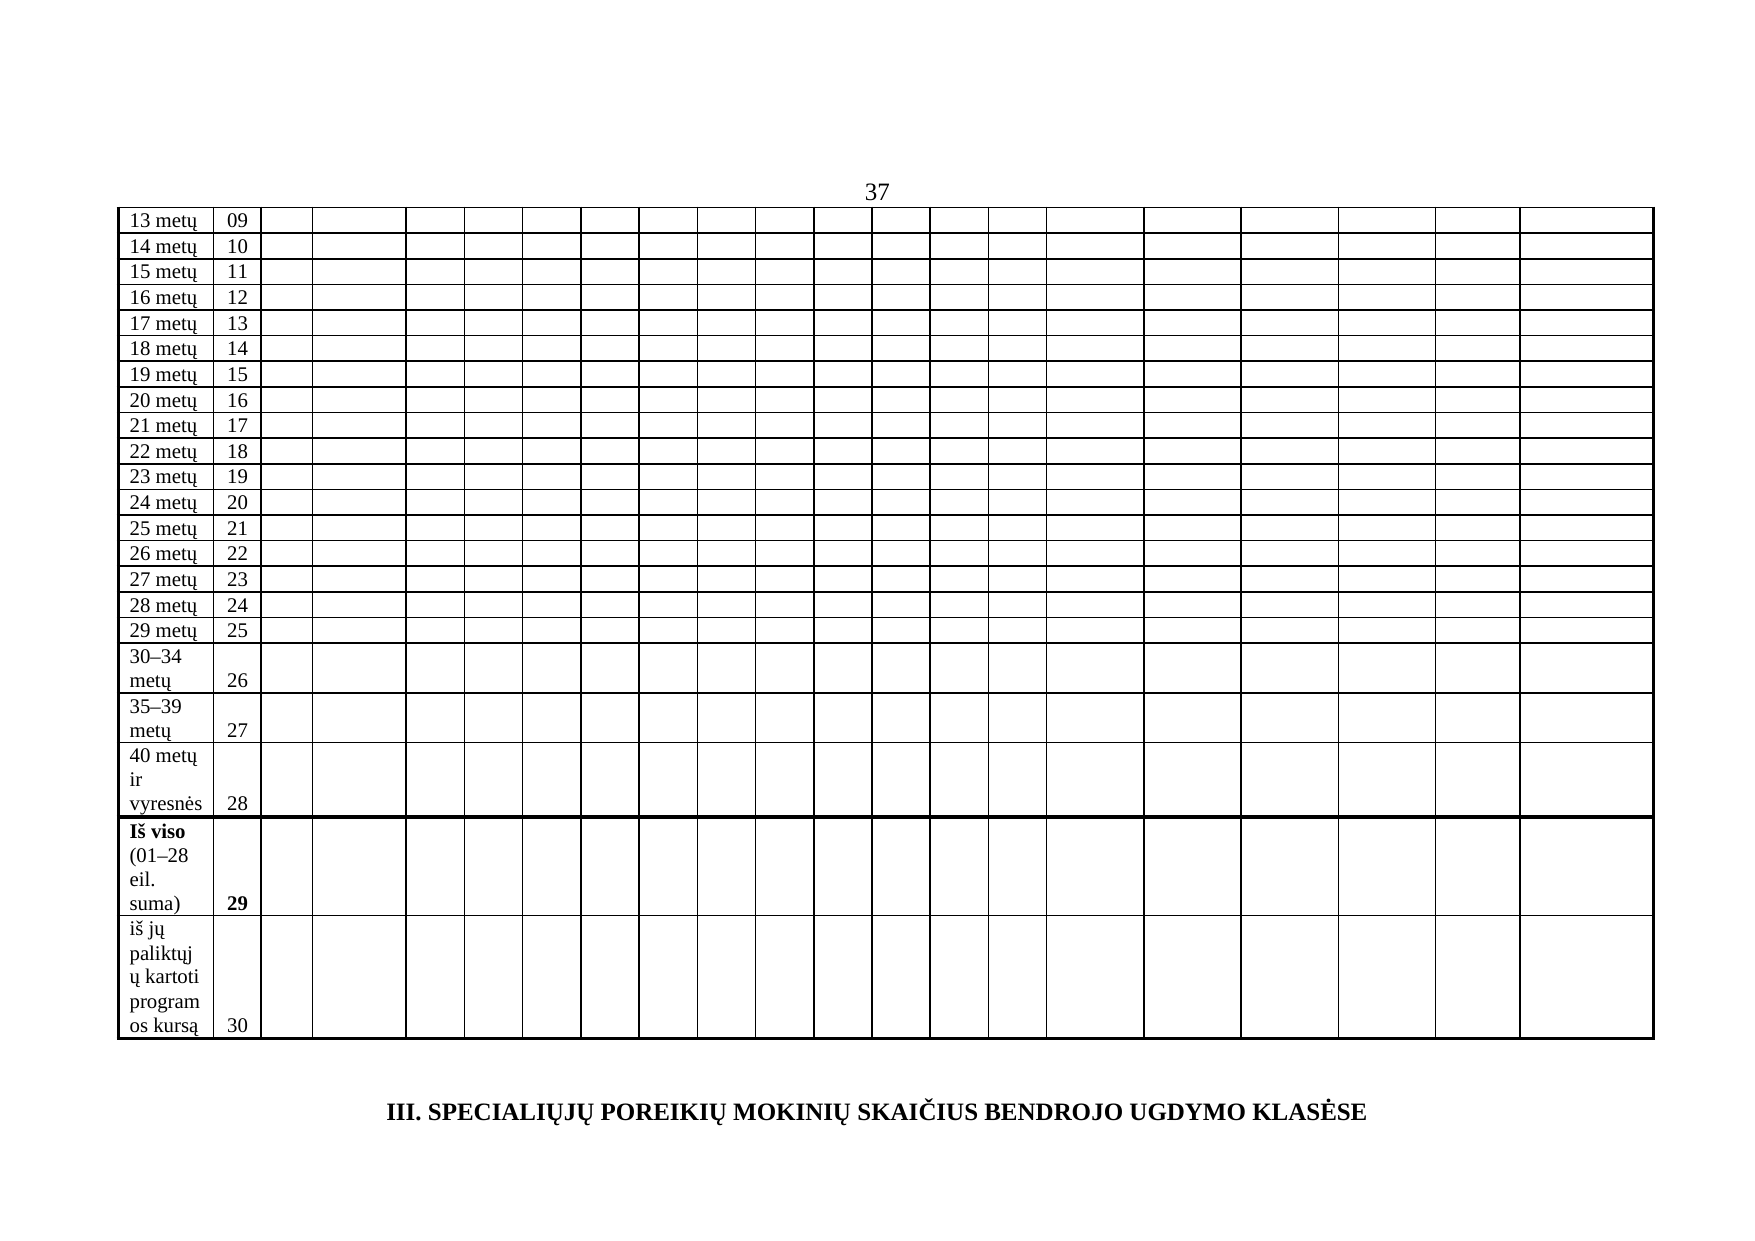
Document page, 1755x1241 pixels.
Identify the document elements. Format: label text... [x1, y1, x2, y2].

table_cell [756, 743, 813, 815]
table_cell [815, 311, 871, 335]
table_cell [1242, 618, 1338, 642]
table_cell 16 [214, 388, 260, 412]
table_cell [582, 234, 638, 258]
table_cell [1521, 234, 1652, 258]
table_cell [1521, 593, 1652, 617]
table_cell [465, 362, 522, 386]
table_cell [931, 593, 988, 617]
table_cell [1436, 465, 1519, 488]
table_cell [1047, 208, 1143, 232]
table_cell [873, 819, 929, 915]
table_cell [698, 413, 755, 437]
table_cell [756, 516, 813, 540]
table_cell [931, 336, 988, 360]
table_cell [931, 465, 988, 488]
table_cell 28 metų [120, 593, 213, 617]
table_cell [465, 541, 522, 565]
table_cell 30 [214, 916, 260, 1037]
table_cell [1339, 336, 1435, 360]
table_cell [698, 208, 755, 232]
table_cell [1521, 465, 1652, 488]
table_cell [698, 618, 755, 642]
table_cell [698, 285, 755, 309]
table_cell [523, 413, 580, 437]
table_cell [407, 311, 464, 335]
table_cell [523, 644, 580, 692]
table_cell [640, 593, 697, 617]
table_cell [931, 311, 988, 335]
table_cell [582, 388, 638, 412]
table_cell [931, 567, 988, 591]
table_cell [756, 311, 813, 335]
table_cell [262, 618, 312, 642]
table_cell [1339, 362, 1435, 386]
table_cell [1436, 285, 1519, 309]
table_cell [1242, 362, 1338, 386]
table_cell [989, 819, 1046, 915]
table_cell [465, 694, 522, 742]
table_cell [698, 388, 755, 412]
table_cell [313, 694, 405, 742]
table_cell [931, 285, 988, 309]
table_cell [989, 336, 1046, 360]
table_cell [756, 694, 813, 742]
table_cell [815, 285, 871, 309]
table_cell [1521, 336, 1652, 360]
table_cell [465, 208, 522, 232]
table_cell [756, 490, 813, 514]
table_cell [1436, 439, 1519, 463]
table_cell [698, 644, 755, 692]
table_cell [640, 336, 697, 360]
table_cell 19 metų [120, 362, 213, 386]
table_cell [1521, 916, 1652, 1037]
table_cell [582, 490, 638, 514]
table_cell [1436, 362, 1519, 386]
table_cell [640, 644, 697, 692]
table_cell [989, 694, 1046, 742]
table_cell [582, 465, 638, 488]
table_cell [313, 285, 405, 309]
table_cell [313, 644, 405, 692]
table_cell [523, 439, 580, 463]
table_cell [407, 285, 464, 309]
table_cell [523, 916, 580, 1037]
table_cell [1145, 644, 1240, 692]
table_cell [582, 413, 638, 437]
table_cell [1242, 413, 1338, 437]
table_cell [931, 413, 988, 437]
table_cell [313, 413, 405, 437]
table_cell [465, 234, 522, 258]
table_cell [640, 439, 697, 463]
table_cell [989, 285, 1046, 309]
table_cell [523, 362, 580, 386]
table_cell 23 [214, 567, 260, 591]
table_cell 12 [214, 285, 260, 309]
table_cell [1242, 311, 1338, 335]
table_cell [407, 694, 464, 742]
table_cell [1339, 593, 1435, 617]
table_cell [1145, 439, 1240, 463]
table_cell [1047, 311, 1143, 335]
table_cell [582, 311, 638, 335]
table_cell [1521, 388, 1652, 412]
table_cell [1242, 916, 1338, 1037]
table_cell [1436, 819, 1519, 915]
table_cell [1047, 819, 1143, 915]
table_cell 17 metų [120, 311, 213, 335]
table_cell [1145, 541, 1240, 565]
table_cell 10 [214, 234, 260, 258]
table_cell [1047, 439, 1143, 463]
table_cell [756, 362, 813, 386]
table_cell [756, 541, 813, 565]
table_cell [523, 694, 580, 742]
table_cell 22 metų [120, 439, 213, 463]
table_cell [465, 644, 522, 692]
table_cell [523, 743, 580, 815]
table_cell [1047, 618, 1143, 642]
table_cell [698, 439, 755, 463]
table_cell 18 metų [120, 336, 213, 360]
table_cell [815, 208, 871, 232]
table_cell [989, 618, 1046, 642]
table_cell 16 metų [120, 285, 213, 309]
table_cell [262, 234, 312, 258]
table_cell [465, 311, 522, 335]
table_cell [1436, 743, 1519, 815]
table_cell 23 metų [120, 465, 213, 488]
table_cell [1145, 694, 1240, 742]
table_cell 14 metų [120, 234, 213, 258]
table_cell [698, 916, 755, 1037]
table_cell [1436, 336, 1519, 360]
table_cell 14 [214, 336, 260, 360]
table_cell [1521, 541, 1652, 565]
table_cell [1145, 618, 1240, 642]
table_cell [873, 362, 929, 386]
table_cell [582, 260, 638, 283]
table_cell [465, 618, 522, 642]
table_cell [989, 541, 1046, 565]
table_cell [1339, 465, 1435, 488]
table_cell [989, 439, 1046, 463]
table_cell [756, 388, 813, 412]
table_cell [1242, 644, 1338, 692]
table_cell 15 metų [120, 260, 213, 283]
table_cell [1242, 593, 1338, 617]
table_cell 35–39 metų [120, 694, 213, 742]
table_cell 09 [214, 208, 260, 232]
table_cell [1339, 567, 1435, 591]
table_cell [1145, 516, 1240, 540]
table_cell 19 [214, 465, 260, 488]
table_cell [931, 490, 988, 514]
table_cell 18 [214, 439, 260, 463]
table_cell [815, 336, 871, 360]
table_cell [523, 490, 580, 514]
table_cell [465, 567, 522, 591]
table_cell [313, 567, 405, 591]
table_cell [931, 541, 988, 565]
table_cell [640, 465, 697, 488]
table_cell [1436, 567, 1519, 591]
table_cell [313, 516, 405, 540]
table_cell [756, 819, 813, 915]
table_cell [873, 694, 929, 742]
table_cell 21 [214, 516, 260, 540]
table_cell [1145, 413, 1240, 437]
table_cell [640, 311, 697, 335]
table_cell [1436, 490, 1519, 514]
table_cell [931, 694, 988, 742]
table_cell [523, 618, 580, 642]
table_cell [1242, 260, 1338, 283]
table_cell [931, 260, 988, 283]
table_cell [931, 439, 988, 463]
table_cell [1521, 490, 1652, 514]
table_cell [1242, 541, 1338, 565]
table_cell [1436, 916, 1519, 1037]
table_cell [582, 285, 638, 309]
table_cell [313, 541, 405, 565]
text III. specialiųjų poreikių mokinių skaičius bendrojo ugdymo klasėse [118, 1097, 1636, 1126]
table_cell [756, 916, 813, 1037]
table_cell [262, 208, 312, 232]
table_cell [815, 439, 871, 463]
table_cell [989, 644, 1046, 692]
table_cell [698, 541, 755, 565]
table_cell [465, 516, 522, 540]
table_cell [523, 285, 580, 309]
table_cell [1339, 618, 1435, 642]
table_cell [1436, 413, 1519, 437]
table_cell [640, 916, 697, 1037]
table_cell 26 metų [120, 541, 213, 565]
table_cell [313, 743, 405, 815]
table_cell [313, 208, 405, 232]
table_cell [582, 439, 638, 463]
table_cell [523, 311, 580, 335]
table_cell [407, 916, 464, 1037]
table_cell [262, 567, 312, 591]
table_cell [465, 336, 522, 360]
table_cell 30–34 metų [120, 644, 213, 692]
table_cell [1242, 439, 1338, 463]
table_cell [1145, 388, 1240, 412]
table_cell [523, 208, 580, 232]
table_cell [262, 388, 312, 412]
table_cell [1145, 234, 1240, 258]
table_cell [313, 618, 405, 642]
table_cell [815, 916, 871, 1037]
table_cell [407, 465, 464, 488]
table_cell [1436, 618, 1519, 642]
table_cell [640, 490, 697, 514]
table_cell [407, 260, 464, 283]
table_cell [407, 336, 464, 360]
table_cell [1242, 388, 1338, 412]
table_cell [1047, 465, 1143, 488]
table_cell [1145, 311, 1240, 335]
table_cell [1436, 208, 1519, 232]
table_cell [640, 388, 697, 412]
table_cell [989, 208, 1046, 232]
table_cell [465, 743, 522, 815]
table_cell [1521, 413, 1652, 437]
table_cell [931, 516, 988, 540]
table_cell [582, 618, 638, 642]
table_cell [1047, 593, 1143, 617]
table_cell [1242, 819, 1338, 915]
table_cell [262, 743, 312, 815]
table_cell [989, 516, 1046, 540]
table_cell [465, 819, 522, 915]
table_cell [698, 743, 755, 815]
table_cell [407, 541, 464, 565]
table_cell [698, 567, 755, 591]
table_cell [1521, 567, 1652, 591]
table_cell 20 [214, 490, 260, 514]
table_cell [407, 388, 464, 412]
table_cell [815, 618, 871, 642]
table_cell [582, 516, 638, 540]
table_cell [262, 413, 312, 437]
table_cell 25 metų [120, 516, 213, 540]
table_cell [698, 694, 755, 742]
table_cell [1145, 362, 1240, 386]
table_cell [523, 336, 580, 360]
table_cell [582, 593, 638, 617]
table_cell [873, 567, 929, 591]
table_cell 25 [214, 618, 260, 642]
table_cell [262, 916, 312, 1037]
table_cell [262, 541, 312, 565]
table_cell [1047, 644, 1143, 692]
table_cell [262, 644, 312, 692]
table_cell [313, 916, 405, 1037]
table_cell [698, 336, 755, 360]
table_cell [582, 644, 638, 692]
table_cell [1145, 336, 1240, 360]
table_cell [1145, 260, 1240, 283]
table_cell [407, 567, 464, 591]
table_cell [407, 439, 464, 463]
table_cell [1339, 916, 1435, 1037]
table_cell [815, 388, 871, 412]
table_cell [698, 311, 755, 335]
table_cell [1047, 336, 1143, 360]
table_cell [1047, 260, 1143, 283]
table_cell [1436, 694, 1519, 742]
table_cell [1521, 439, 1652, 463]
table_cell [756, 567, 813, 591]
table_cell 26 [214, 644, 260, 692]
table_cell [640, 819, 697, 915]
table_cell [1436, 388, 1519, 412]
table_cell [582, 819, 638, 915]
table_cell [262, 490, 312, 514]
table_cell [815, 234, 871, 258]
table_cell 29 metų [120, 618, 213, 642]
table_cell [1047, 285, 1143, 309]
table_cell [1339, 260, 1435, 283]
table_cell [1339, 743, 1435, 815]
table_cell [313, 388, 405, 412]
table_cell [873, 311, 929, 335]
table_cell [873, 916, 929, 1037]
table_cell 29 [214, 819, 260, 915]
table_cell [698, 362, 755, 386]
table_cell [640, 362, 697, 386]
table_cell [1242, 465, 1338, 488]
table_cell [873, 644, 929, 692]
table_cell [1047, 743, 1143, 815]
table_cell [989, 362, 1046, 386]
table_cell [931, 208, 988, 232]
table_cell [407, 234, 464, 258]
table_cell [1145, 593, 1240, 617]
table_cell [989, 413, 1046, 437]
table_cell [1145, 743, 1240, 815]
table_cell [815, 465, 871, 488]
table_cell [1436, 234, 1519, 258]
table_cell [1436, 311, 1519, 335]
table_cell [989, 743, 1046, 815]
table_cell [756, 208, 813, 232]
table_cell [815, 260, 871, 283]
table_cell [698, 516, 755, 540]
table_cell [407, 618, 464, 642]
table_cell [640, 567, 697, 591]
table_cell [1339, 490, 1435, 514]
table_cell 21 metų [120, 413, 213, 437]
table_cell [582, 362, 638, 386]
table_cell [756, 465, 813, 488]
table_cell [698, 593, 755, 617]
table_cell [1145, 916, 1240, 1037]
table_cell [1339, 694, 1435, 742]
table_cell [262, 311, 312, 335]
table_cell [262, 362, 312, 386]
table_cell [1521, 311, 1652, 335]
table_cell [1436, 593, 1519, 617]
table_cell [1047, 413, 1143, 437]
table_cell [523, 567, 580, 591]
table_cell [582, 336, 638, 360]
table_cell 13 metų [120, 208, 213, 232]
table_cell [698, 465, 755, 488]
table_cell [989, 311, 1046, 335]
table_cell [262, 439, 312, 463]
table_cell [873, 618, 929, 642]
table_cell [873, 490, 929, 514]
table_cell [1242, 516, 1338, 540]
table_cell [1339, 388, 1435, 412]
table_cell [1242, 336, 1338, 360]
table_cell [815, 644, 871, 692]
table_cell [582, 694, 638, 742]
table_cell [815, 413, 871, 437]
table_cell [873, 743, 929, 815]
table_cell [313, 362, 405, 386]
table_cell [1521, 362, 1652, 386]
table_cell [262, 336, 312, 360]
table_cell [1521, 743, 1652, 815]
table_cell [640, 743, 697, 815]
table_cell [523, 516, 580, 540]
table_cell [523, 593, 580, 617]
table_cell [931, 743, 988, 815]
table_cell [640, 618, 697, 642]
table_cell [523, 234, 580, 258]
table_cell [1436, 260, 1519, 283]
table_cell [523, 388, 580, 412]
table_cell [407, 593, 464, 617]
table_cell [1145, 208, 1240, 232]
table_cell [756, 285, 813, 309]
table_cell 27 [214, 694, 260, 742]
table_cell [873, 439, 929, 463]
table_cell [1339, 413, 1435, 437]
table_cell 20 metų [120, 388, 213, 412]
table_cell [262, 593, 312, 617]
table_cell [523, 260, 580, 283]
table_cell [873, 516, 929, 540]
table_cell [1145, 819, 1240, 915]
table_cell [465, 593, 522, 617]
table_cell [1047, 516, 1143, 540]
table_cell [523, 465, 580, 488]
table_cell [873, 541, 929, 565]
table_cell [1047, 490, 1143, 514]
table_cell 11 [214, 260, 260, 283]
table_cell [640, 694, 697, 742]
table_cell 24 [214, 593, 260, 617]
table_cell [1339, 208, 1435, 232]
table_cell [873, 260, 929, 283]
table_cell [262, 516, 312, 540]
table_cell [465, 388, 522, 412]
table_cell [1521, 644, 1652, 692]
table_cell [1145, 567, 1240, 591]
table_cell [1047, 567, 1143, 591]
table_cell [815, 362, 871, 386]
table_cell [465, 260, 522, 283]
table_cell [640, 208, 697, 232]
table_cell [815, 694, 871, 742]
table_cell [465, 465, 522, 488]
table_cell [815, 593, 871, 617]
table_cell [640, 516, 697, 540]
table_cell Iš viso (01–28 eil. suma) [120, 819, 213, 915]
table_cell [313, 234, 405, 258]
table_cell [465, 916, 522, 1037]
table_cell [407, 743, 464, 815]
table_cell [407, 644, 464, 692]
table_cell [407, 819, 464, 915]
table_cell [640, 260, 697, 283]
table_cell [407, 516, 464, 540]
table_cell [1145, 285, 1240, 309]
table_cell iš jų paliktųjų kartoti programos kursą [120, 916, 213, 1037]
table_cell [815, 490, 871, 514]
table_cell [1242, 490, 1338, 514]
table_cell [313, 439, 405, 463]
table_cell [640, 234, 697, 258]
table_cell [1436, 516, 1519, 540]
table_cell [756, 413, 813, 437]
table_cell [989, 465, 1046, 488]
table_cell [1436, 644, 1519, 692]
table_cell [931, 819, 988, 915]
table_cell [873, 336, 929, 360]
table_cell [1339, 285, 1435, 309]
table_cell [1339, 234, 1435, 258]
table_cell [815, 516, 871, 540]
table_cell [1521, 618, 1652, 642]
table_cell [313, 260, 405, 283]
table_cell [1242, 694, 1338, 742]
table_cell [465, 490, 522, 514]
table_cell [756, 439, 813, 463]
table_cell [313, 819, 405, 915]
table_cell [989, 567, 1046, 591]
table_cell [582, 743, 638, 815]
table_cell [1145, 490, 1240, 514]
table_cell [1242, 234, 1338, 258]
table_cell [873, 208, 929, 232]
table_cell [1339, 439, 1435, 463]
table_cell [640, 285, 697, 309]
table_cell [1047, 916, 1143, 1037]
table_cell [465, 285, 522, 309]
table_cell [1242, 285, 1338, 309]
table_cell [582, 541, 638, 565]
table_cell [582, 208, 638, 232]
table_cell [931, 234, 988, 258]
table_cell [931, 916, 988, 1037]
table_cell 27 metų [120, 567, 213, 591]
table_cell [407, 413, 464, 437]
table_cell [698, 490, 755, 514]
table_cell [313, 311, 405, 335]
table_cell [1521, 260, 1652, 283]
table_cell [1521, 285, 1652, 309]
table_cell [262, 260, 312, 283]
table_cell 13 [214, 311, 260, 335]
table_cell [931, 388, 988, 412]
table_cell [873, 593, 929, 617]
table_cell 22 [214, 541, 260, 565]
table_cell [873, 388, 929, 412]
table_cell [989, 916, 1046, 1037]
table_cell [1047, 388, 1143, 412]
table_cell [1242, 567, 1338, 591]
table_cell [262, 465, 312, 488]
table_cell [1339, 311, 1435, 335]
table_cell 17 [214, 413, 260, 437]
table_cell [313, 336, 405, 360]
table_cell [756, 593, 813, 617]
table_cell [815, 541, 871, 565]
table_cell [1339, 541, 1435, 565]
table_cell 15 [214, 362, 260, 386]
table_cell [523, 819, 580, 915]
table_cell [1242, 208, 1338, 232]
table_cell [407, 208, 464, 232]
table_cell [931, 644, 988, 692]
table_cell [262, 694, 312, 742]
table_cell [1145, 465, 1240, 488]
table_cell [582, 567, 638, 591]
table_cell [989, 388, 1046, 412]
table_cell [873, 413, 929, 437]
table_cell [698, 234, 755, 258]
table_cell [313, 465, 405, 488]
table_cell [931, 362, 988, 386]
table_cell [989, 234, 1046, 258]
table_cell [465, 413, 522, 437]
table_cell [1521, 208, 1652, 232]
table_cell [1339, 819, 1435, 915]
table_cell [407, 362, 464, 386]
table_cell [465, 439, 522, 463]
table_cell [698, 819, 755, 915]
table_cell 24 metų [120, 490, 213, 514]
table_cell [1521, 819, 1652, 915]
table_cell [1436, 541, 1519, 565]
table_cell [815, 743, 871, 815]
table_cell 40 metų ir vyresnės [120, 743, 213, 815]
table_cell [756, 336, 813, 360]
table_cell [407, 490, 464, 514]
table_cell [815, 819, 871, 915]
table_cell [756, 618, 813, 642]
table_cell [815, 567, 871, 591]
table_cell [640, 541, 697, 565]
table_cell [989, 593, 1046, 617]
table_cell [931, 618, 988, 642]
table_cell [1242, 743, 1338, 815]
table_cell [873, 285, 929, 309]
table_cell [1339, 644, 1435, 692]
table_cell [523, 541, 580, 565]
table_cell [756, 260, 813, 283]
table_cell [262, 819, 312, 915]
table_cell [698, 260, 755, 283]
table_cell 28 [214, 743, 260, 815]
table_cell [1047, 694, 1143, 742]
table_cell [756, 644, 813, 692]
table_cell [1047, 362, 1143, 386]
table_cell [989, 260, 1046, 283]
table_cell [262, 285, 312, 309]
table_cell [313, 593, 405, 617]
table_cell [756, 234, 813, 258]
table_cell [1047, 541, 1143, 565]
table_cell [313, 490, 405, 514]
table_cell [582, 916, 638, 1037]
table_cell [640, 413, 697, 437]
table_cell [873, 465, 929, 488]
table_cell [1047, 234, 1143, 258]
table_cell [1339, 516, 1435, 540]
table_cell [873, 234, 929, 258]
table_cell [1521, 694, 1652, 742]
table_cell [989, 490, 1046, 514]
table_cell [1521, 516, 1652, 540]
